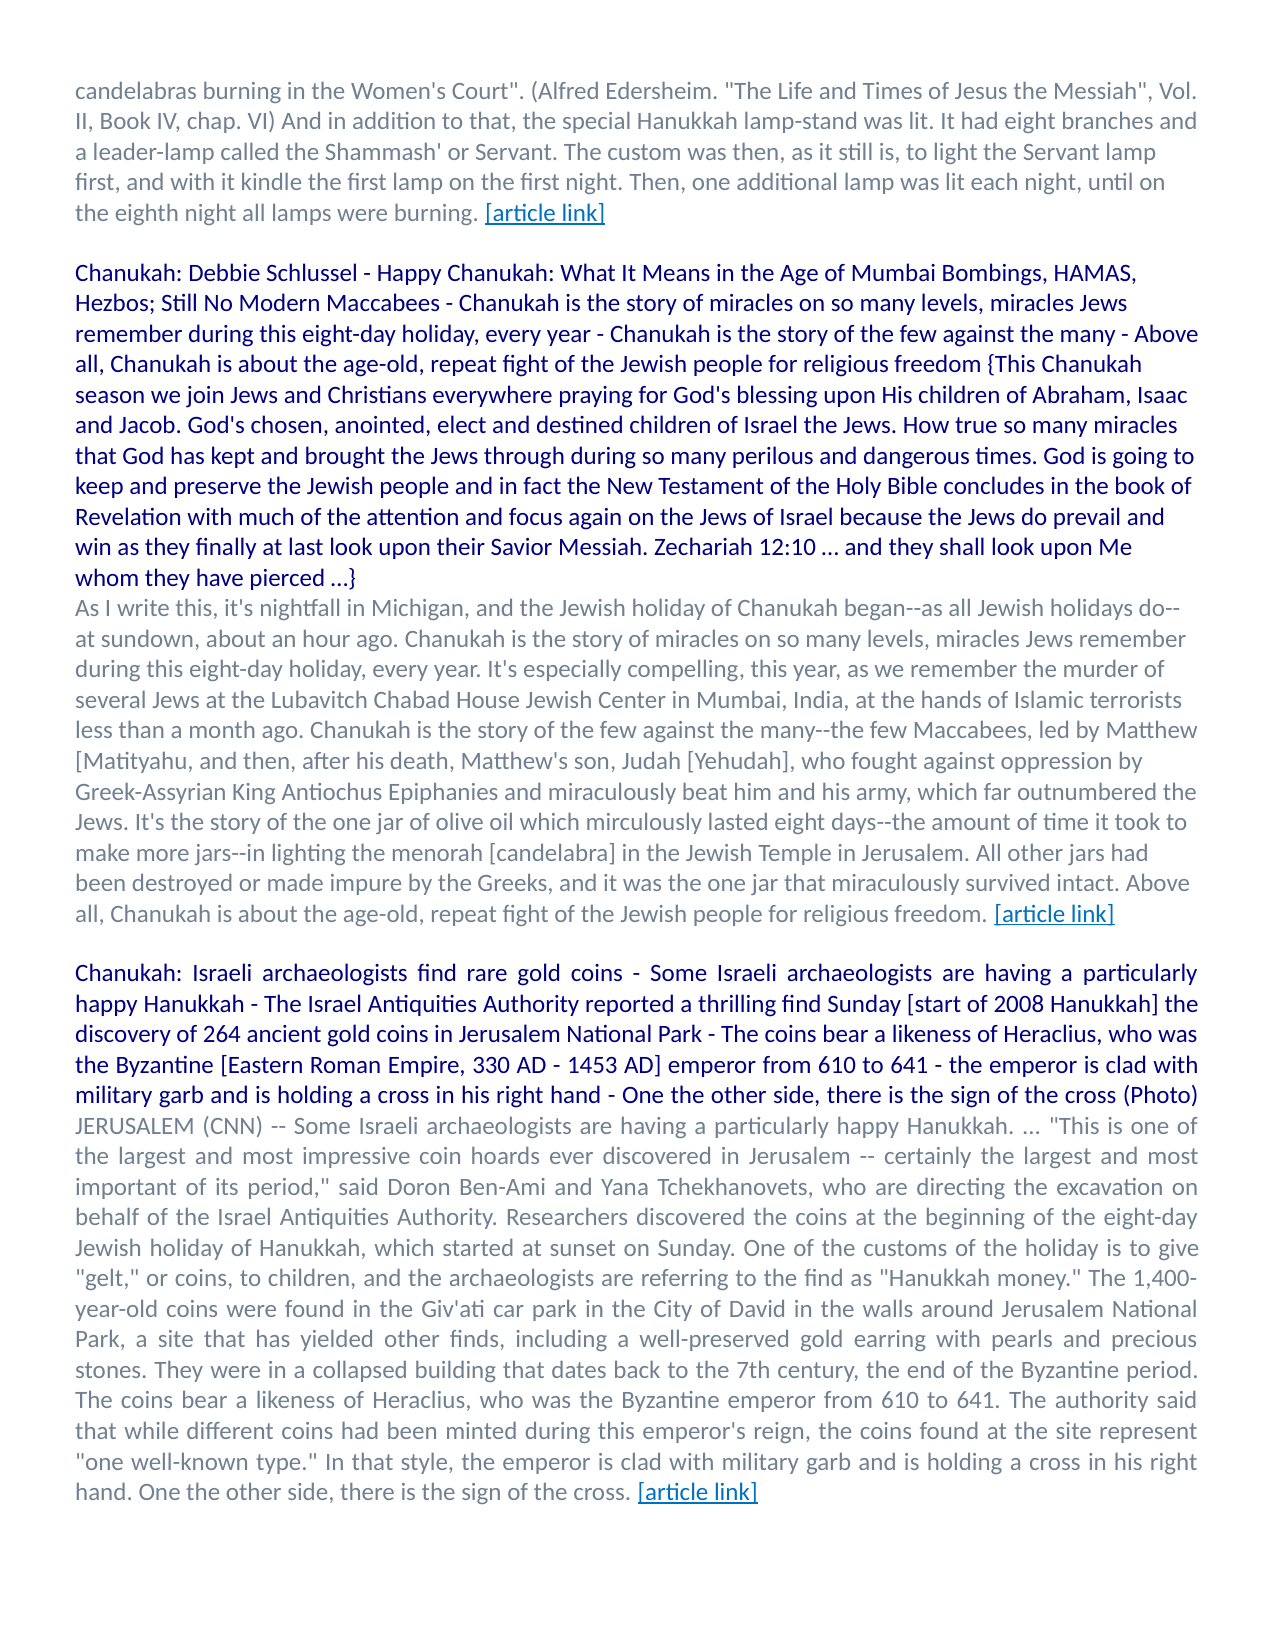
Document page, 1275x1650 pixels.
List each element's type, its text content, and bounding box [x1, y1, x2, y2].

text Chanukah: Israeli archaeologists find rare gold coins - Some Israeli archaeologists are having a particularly happy Hanukkah - The Israel Antiquities Authority reported a thrilling find Sunday [start of 2008 Hanukkah] the discovery of 264 ancient gold coins in Jerusalem National Park - The coins bear a likeness of Heraclius, who was the Byzantine [Eastern Roman Empire, 330 AD - 1453 AD] emperor from 610 to 641 - the emperor is clad with military garb and is holding a cross in his right hand - One the other side, there is the sign of the cross (Photo) JERUSALEM (CNN) -- Some Israeli archaeologists are having a particularly happy Hanukkah. ... "This is one of the largest and most impressive coin hoards ever discovered in Jerusalem -- certainly the largest and most important of its period," said Doron Ben-Ami and Yana Tchekhanovets, who are directing the excavation on behalf of the Israel Antiquities Authority. Researchers discovered the coins at the beginning of the eight-day Jewish holiday of Hanukkah, which started at sunset on Sunday. One of the customs of the holiday is to give "gelt," or coins, to children, and the archaeologists are referring to the find as "Hanukkah money." The 1,400-year-old coins were found in the Giv'ati car park in the City of David in the walls around Jerusalem National Park, a site that has yielded other finds, including a well-preserved gold earring with pearls and precious stones. They were in a collapsed building that dates back to the 7th century, the end of the Byzantine period. The coins bear a likeness of Heraclius, who was the Byzantine emperor from 610 to 641. The authority said that while different coins had been minted during this emperor's reign, the coins found at the site represent "one well-known type." In that style, the emperor is clad with military garb and is holding a cross in his right hand. One the other side, there is the sign of the cross. [article link] [75, 957, 1200, 1507]
text candelabras burning in the Women's Court". (Alfred Edersheim. "The Life and Times of Jesus the Messiah", Vol. II, Book IV, chap. VI) And in addition to that, the special Hanukkah lamp-stand was lit. It had eight branches and a leader-lamp called the Shammash' or Servant. The custom was then, as it still is, to light the Servant lamp first, and with it kindle the first lamp on the first night. Then, one additional lamp was lit each night, until on the eighth night all lamps were burning. [article link] [75, 75, 1200, 228]
text Chanukah: Debbie Schlussel - Happy Chanukah: What It Means in the Age of Mumbai Bombings, HAMAS, Hezbos; Still No Modern Maccabees - Chanukah is the story of miracles on so many levels, miracles Jews remember during this eight-day holiday, every year - Chanukah is the story of the few against the many - Above all, Chanukah is about the age-old, repeat fight of the Jewish people for religious freedom {This Chanukah season we join Jews and Christians everywhere praying for God's blessing upon His children of Abraham, Isaac and Jacob. God's chosen, anointed, elect and destined children of Israel the Jews. How true so many miracles that God has kept and brought the Jews through during so many perilous and dangerous times. God is going to keep and preserve the Jewish people and in fact the New Testament of the Holy Bible concludes in the book of Revelation with much of the attention and focus again on the Jews of Israel because the Jews do prevail and win as they finally at last look upon their Savior Messiah. Zechariah 12:10 … and they shall look upon Me whom they have pierced …} As I write this, it's nightfall in Michigan, and the Jewish holiday of Chanukah began--as all Jewish holidays do--at sundown, about an hour ago. Chanukah is the story of miracles on so many levels, miracles Jews remember during this eight-day holiday, every year. It's especially compelling, this year, as we remember the murder of several Jews at the Lubavitch Chabad House Jewish Center in Mumbai, India, at the hands of Islamic terrorists less than a month ago. Chanukah is the story of the few against the many--the few Maccabees, led by Matthew [Matityahu, and then, after his death, Matthew's son, Judah [Yehudah], who fought against oppression by Greek-Assyrian King Antiochus Epiphanies and miraculously beat him and his army, which far outnumbered the Jews. It's the story of the one jar of olive oil which mirculously lasted eight days--the amount of time it took to make more jars--in lighting the menorah [candelabra] in the Jewish Temple in Jerusalem. All other jars had been destroyed or made impure by the Greeks, and it was the one jar that miraculously survived intact. Above all, Chanukah is about the age-old, repeat fight of the Jewish people for religious freedom. [article link] [75, 257, 1200, 928]
